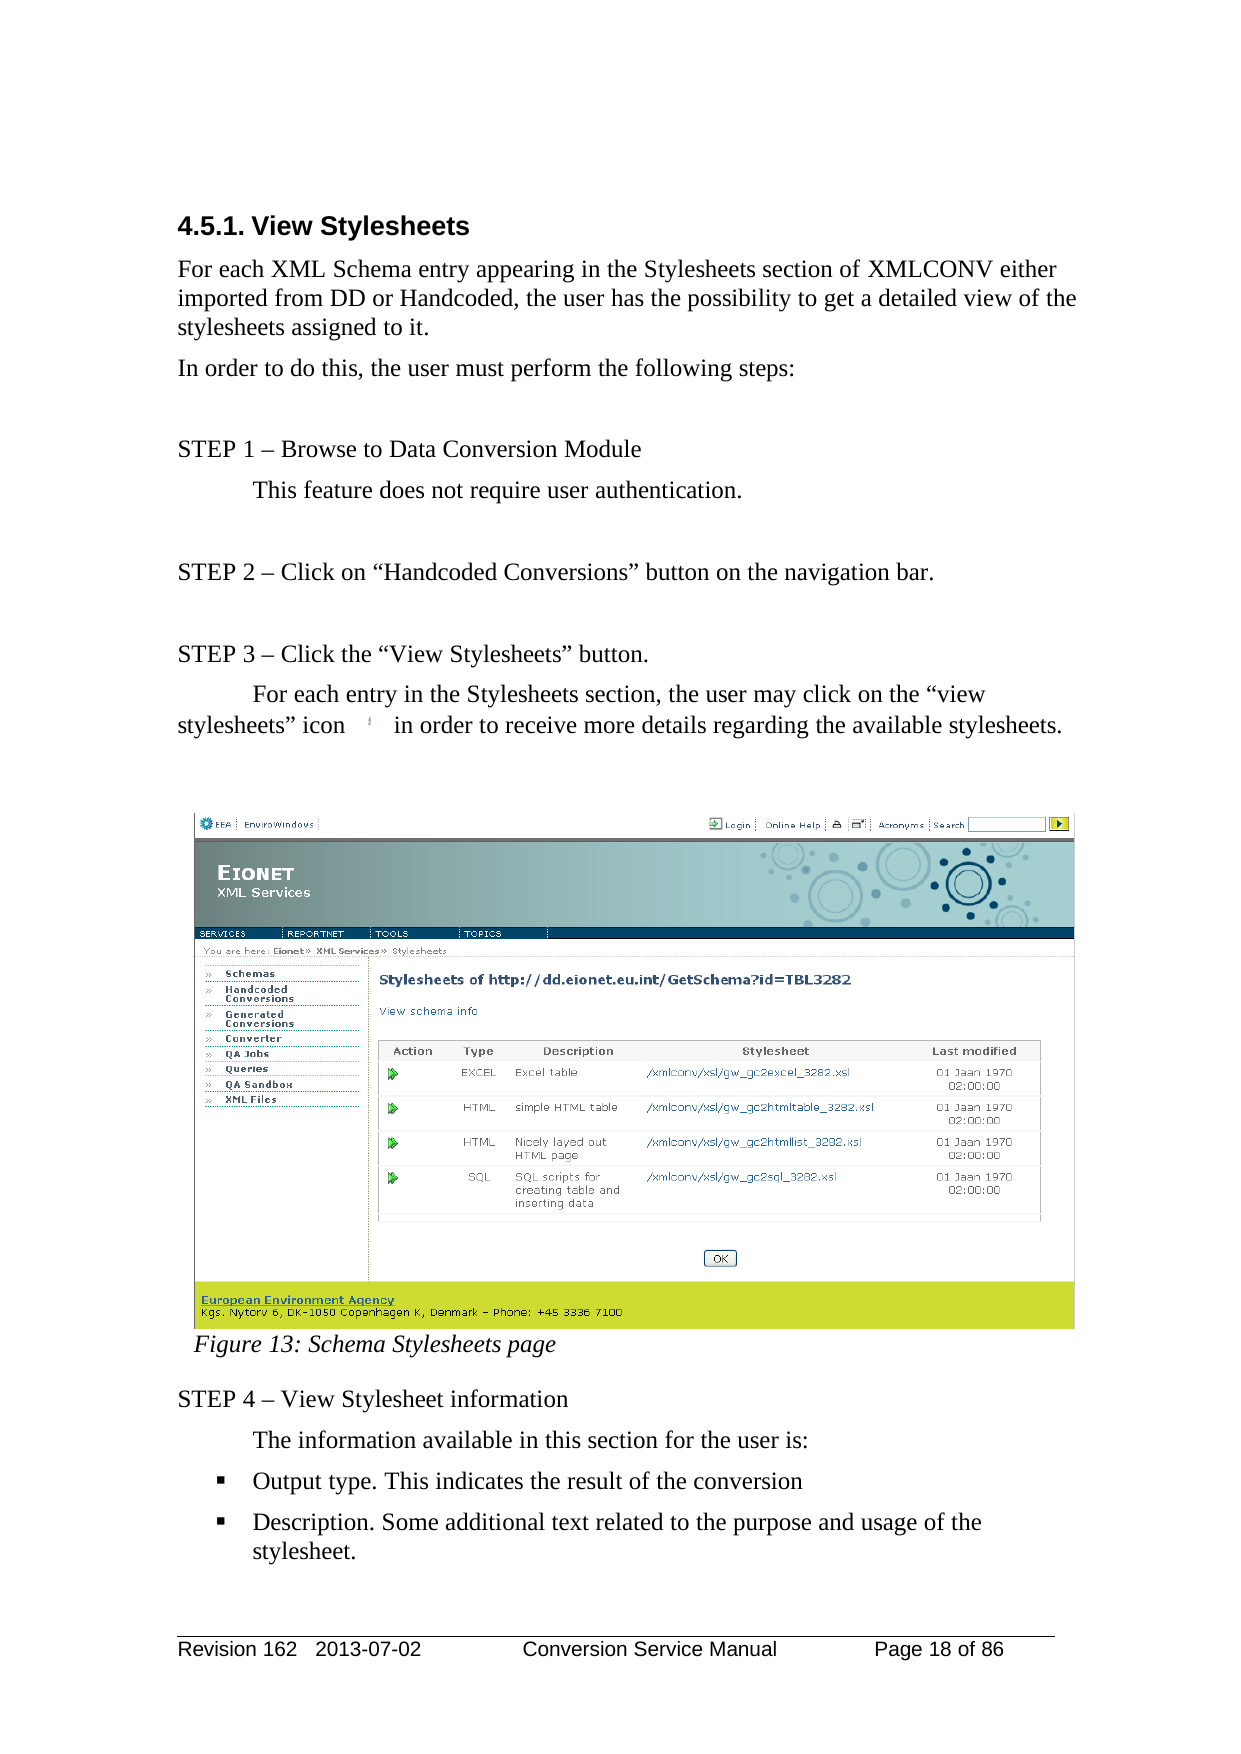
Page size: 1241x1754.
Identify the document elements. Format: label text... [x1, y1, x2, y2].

text For each XML Schema entry appearing in the Stylesheets section of XMLCONV either imported from DD or Handcoded, the user has the possibility to get a detailed view of the stylesheets assigned to it. [177, 254, 1092, 341]
list Description. Some additional text related to the purpose and usage of the stylesheet. [215, 1507, 1092, 1565]
text STEP 2 – Click on “Handcoded Conversions” button on the navigation bar. [177, 557, 1092, 586]
text The information available in this section for the user is: [177, 1425, 1092, 1454]
text Step 4 – View Stylesheet information [177, 1384, 1092, 1413]
text For each entry in the Stylesheets section, the user may click on the “view stylesheets” icon in order to receive more details regarding the available stylesheets. [177, 679, 1092, 739]
text This feature does not require user authentication. [177, 475, 1092, 504]
text In order to do this, the user must perform the following steps: [177, 353, 1092, 382]
text STEP 3 – Click the “View Stylesheets” button. [177, 638, 1092, 668]
list Output type. This indicates the result of the conversion [215, 1466, 1092, 1495]
subtitle View Stylesheets [177, 210, 1092, 241]
text Figure 13: Schema Stylesheets page [194, 1329, 1074, 1358]
text STEP 1 – Browse to Data Conversion Module [177, 434, 1092, 463]
